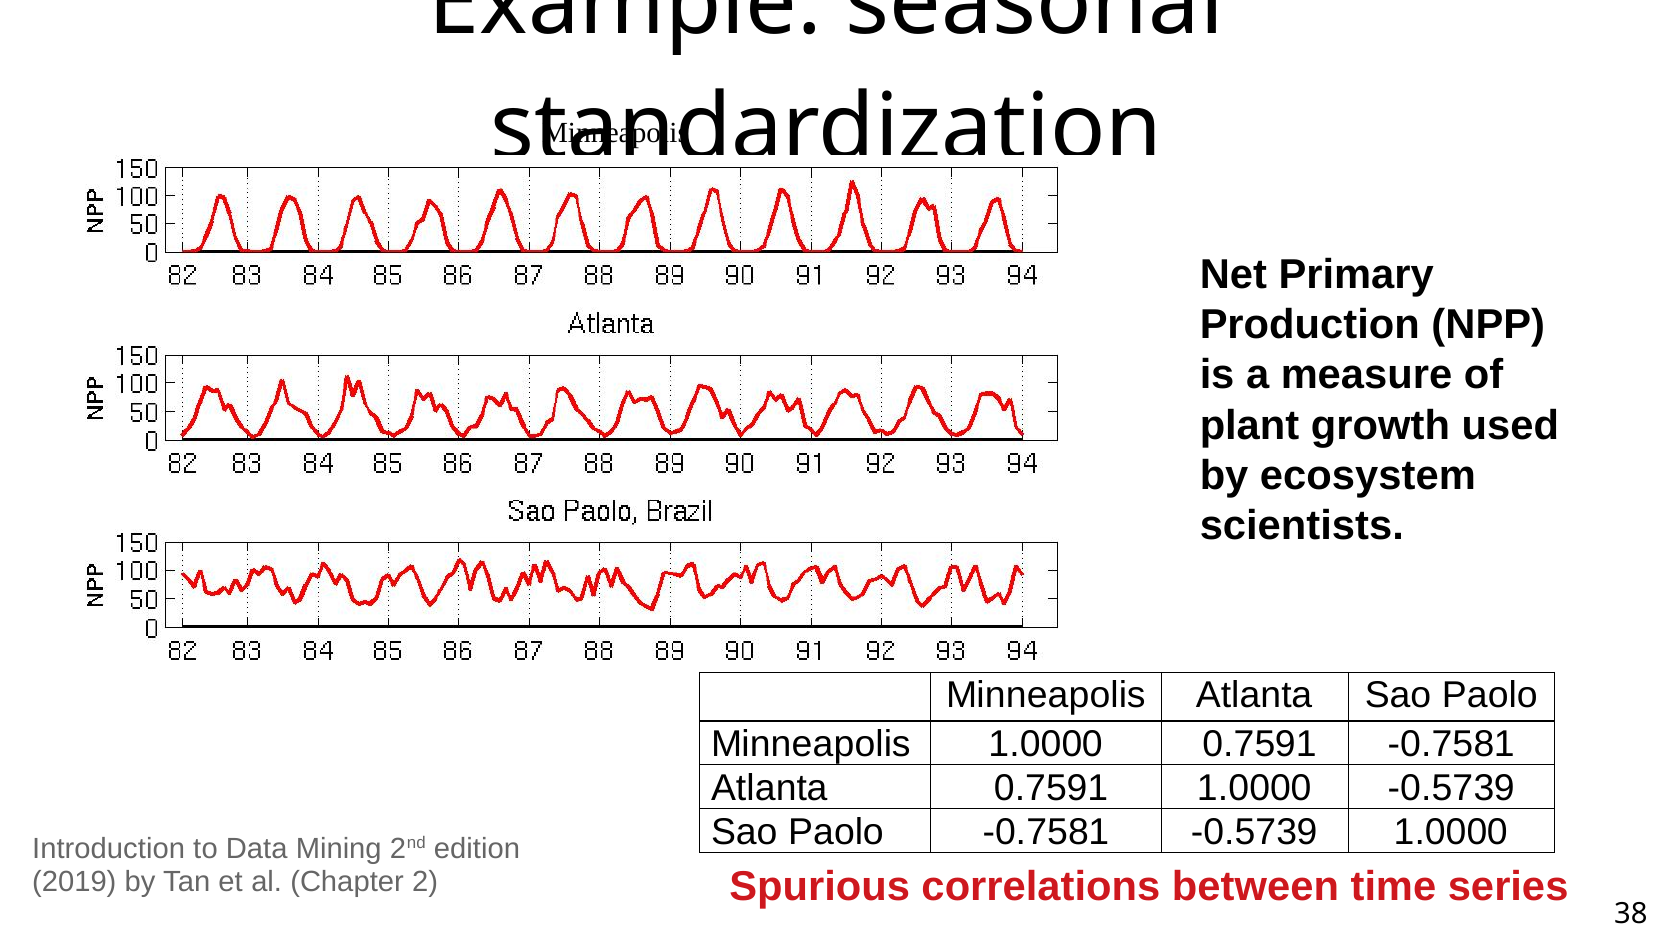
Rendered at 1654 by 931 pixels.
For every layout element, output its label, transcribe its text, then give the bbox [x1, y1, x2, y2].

text_box Minneapolis [527, 105, 762, 156]
text_box Introduction to Data Mining 2nd edition (2019) by Tan et al. (Chapter 2) [17, 825, 556, 916]
title Example: seasonal standardization [82, 1, 1571, 121]
picture [15, 155, 1621, 883]
text_box Net Primary Production (NPP) is a measure of plant growth used by ecosystem scientists. [1185, 239, 1585, 555]
text_box Spurious correlations between time series [699, 883, 1600, 915]
